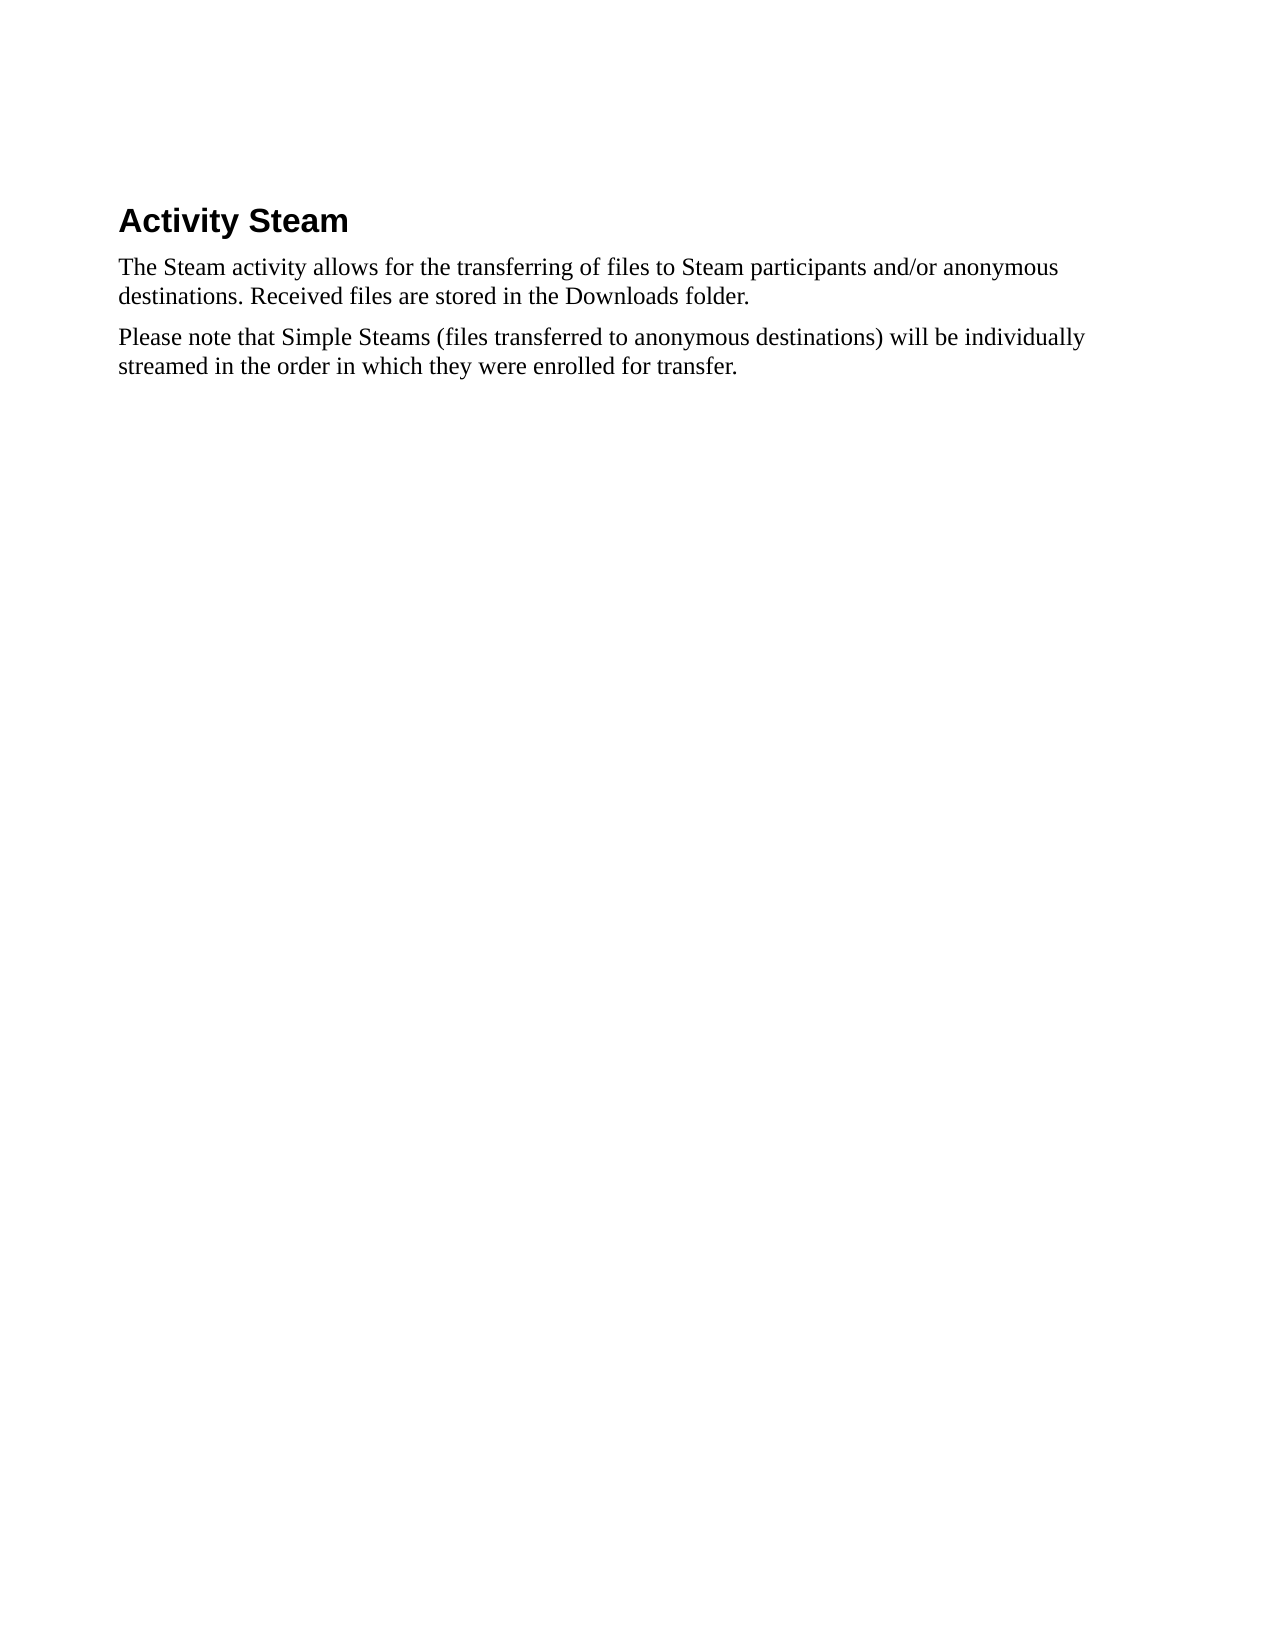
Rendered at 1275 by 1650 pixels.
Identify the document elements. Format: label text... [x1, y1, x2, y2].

subtitle Activity Steam [118, 201, 1157, 240]
text Please note that Simple Steams (files transferred to anonymous destinations) will be individually streamed in the order in which they were enrolled for transfer. [118, 322, 1157, 380]
text The Steam activity allows for the transferring of files to Steam participants and/or anonymous destinations. Received files are stored in the Downloads folder. [118, 252, 1157, 310]
